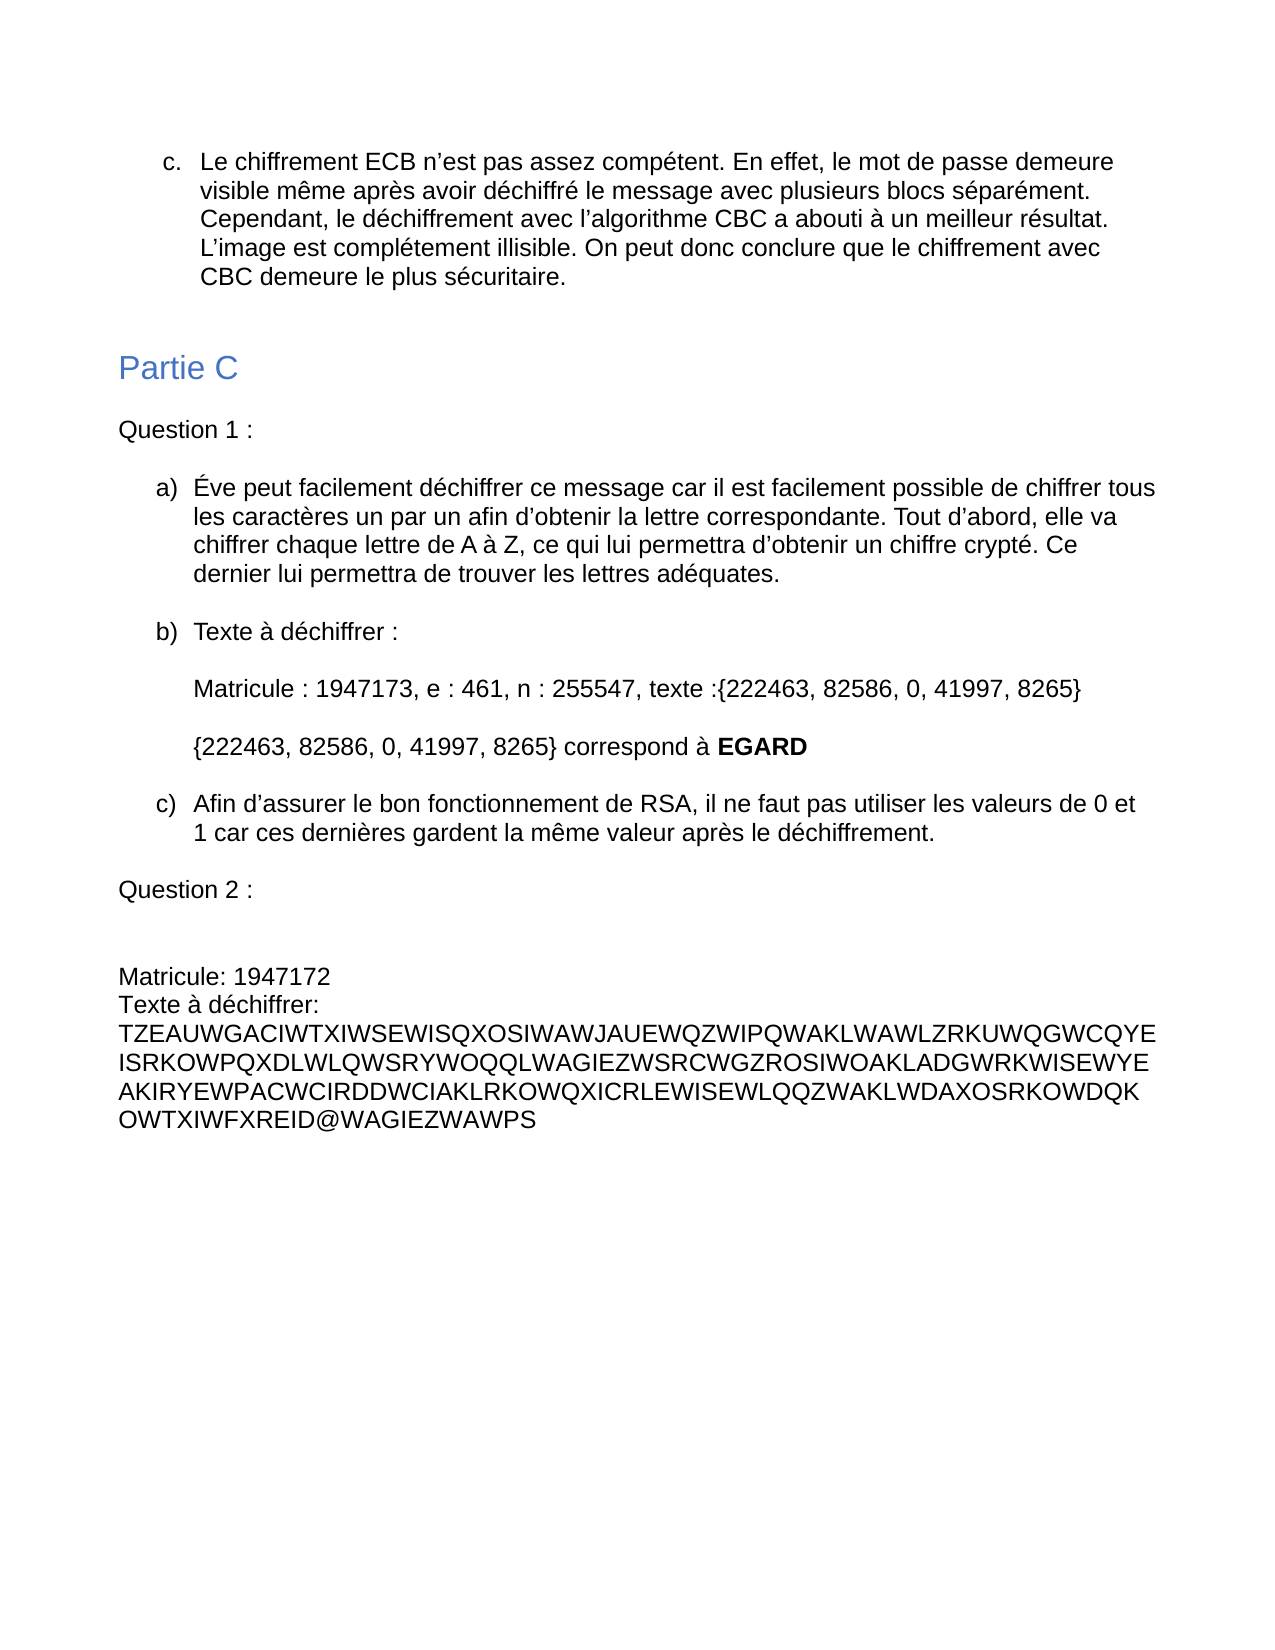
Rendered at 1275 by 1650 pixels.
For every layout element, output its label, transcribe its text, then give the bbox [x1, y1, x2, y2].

text Partie C [118, 348, 1157, 387]
list Le chiffrement ECB n’est pas assez compétent. En effet, le mot de passe demeure visible même après avoir déchiffré le message avec plusieurs blocs séparément. Cependant, le déchiffrement avec l’algorithme CBC a abouti à un meilleur résultat. L’image est complétement illisible. On peut donc conclure que le chiffrement avec CBC demeure le plus sécuritaire. [162, 147, 1157, 291]
text Matricule: 1947172 [118, 962, 1157, 990]
text Texte à déchiffrer: [118, 990, 1157, 1019]
list Éve peut facilement déchiffrer ce message car il est facilement possible de chiffrer tous les caractères un par un afin d’obtenir la lettre correspondante. Tout d’abord, elle va chiffrer chaque lettre de A à Z, ce qui lui permettra d’obtenir un chiffre crypté. Ce dernier lui permettra de trouver les lettres adéquates. [156, 473, 1157, 588]
text Matricule : 1947173, e : 461, n : 255547, texte :{222463, 82586, 0, 41997, 8265} [193, 674, 1157, 703]
list Texte à déchiffrer : [156, 617, 1157, 645]
list Afin d’assurer le bon fonctionnement de RSA, il ne faut pas utiliser les valeurs de 0 et 1 car ces dernières gardent la même valeur après le déchiffrement. [156, 789, 1157, 847]
text Question 2 : [118, 875, 1157, 904]
text TZEAUWGACIWTXIWSEWISQXOSIWAWJAUEWQZWIPQWAKLWAWLZRKUWQGWCQYEISRKOWPQXDLWLQWSRYWOQQLWAGIEZWSRCWGZROSIWOAKLADGWRKWISEWYEAKIRYEWPACWCIRDDWCIAKLRKOWQXICRLEWISEWLQQZWAKLWDAXOSRKOWDQKOWTXIWFXREID@WAGIEZWAWPS [118, 1019, 1157, 1134]
text {222463, 82586, 0, 41997, 8265} correspond à EGARD [193, 732, 1157, 760]
text Question 1 : [118, 415, 1157, 444]
